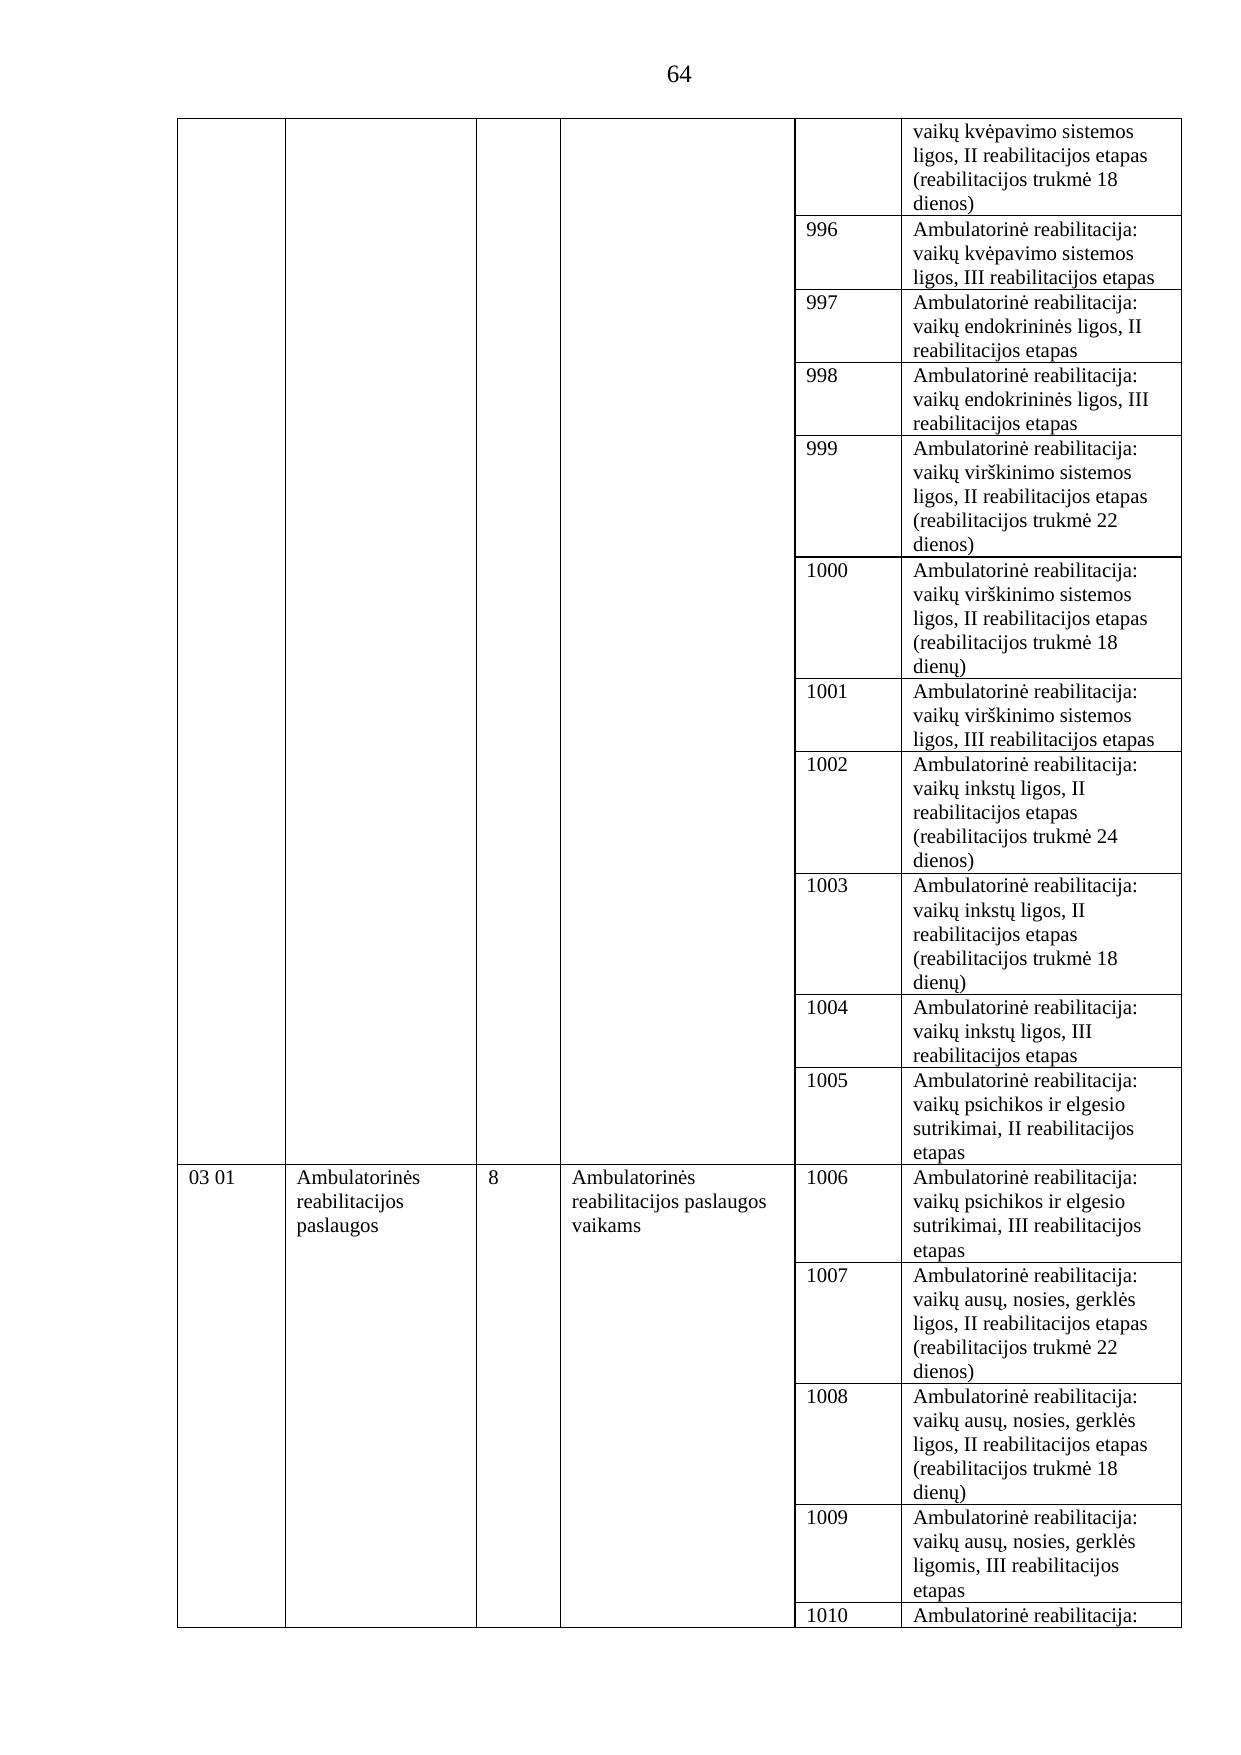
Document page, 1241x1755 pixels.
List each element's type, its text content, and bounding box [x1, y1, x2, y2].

table_cell Ambulatorinė reabilitacija: vaikų inkstų ligos, III reabilitacijos etapas [902, 995, 1181, 1067]
table_cell Ambulatorinės reabilitacijos paslaugos [286, 1165, 476, 1627]
table_cell Ambulatorinė reabilitacija: vaikų kvėpavimo sistemos ligos, III reabilitacijos etapas [902, 216, 1181, 289]
table_cell 1006 [796, 1165, 901, 1262]
table_cell 8 [477, 1165, 560, 1627]
table_cell Ambulatorinė reabilitacija: vaikų psichikos ir elgesio sutrikimai, III reabilitacijos etapas [902, 1165, 1181, 1262]
table_cell vaikų kvėpavimo sistemos ligos, II reabilitacijos etapas (reabilitacijos trukmė 18 dienos) [902, 119, 1181, 215]
table_cell Ambulatorinė reabilitacija: vaikų inkstų ligos, II reabilitacijos etapas (reabilitacijos trukmė 18 dienų) [902, 874, 1181, 994]
table_cell [286, 119, 476, 1164]
table_cell 998 [796, 363, 901, 435]
table_cell 999 [796, 436, 901, 556]
table_cell Ambulatorinė reabilitacija: vaikų virškinimo sistemos ligos, III reabilitacijos etapas [902, 679, 1181, 751]
table_cell 996 [796, 216, 901, 289]
table_cell 1009 [796, 1505, 901, 1602]
table_cell Ambulatorinė reabilitacija: vaikų virškinimo sistemos ligos, II reabilitacijos etapas (reabilitacijos trukmė 22 dienos) [902, 436, 1181, 556]
table_cell [178, 119, 285, 1164]
table_cell 1002 [796, 752, 901, 872]
table_cell [477, 119, 560, 1164]
table_cell Ambulatorinė reabilitacija: [902, 1603, 1181, 1627]
table_cell 1000 [796, 558, 901, 678]
table_cell Ambulatorinė reabilitacija: vaikų endokrininės ligos, II reabilitacijos etapas [902, 290, 1181, 362]
table_cell 1005 [796, 1068, 901, 1164]
table_cell Ambulatorinė reabilitacija: vaikų ausų, nosies, gerklės ligomis, III reabilitacijos etapas [902, 1505, 1181, 1602]
table_cell Ambulatorinė reabilitacija: vaikų virškinimo sistemos ligos, II reabilitacijos etapas (reabilitacijos trukmė 18 dienų) [902, 558, 1181, 678]
table_cell 1008 [796, 1384, 901, 1504]
table_cell Ambulatorinės reabilitacijos paslaugos vaikams [561, 1165, 794, 1627]
table_cell 1004 [796, 995, 901, 1067]
table_cell Ambulatorinė reabilitacija: vaikų ausų, nosies, gerklės ligos, II reabilitacijos etapas (reabilitacijos trukmė 18 dienų) [902, 1384, 1181, 1504]
table_cell 03 01 [178, 1165, 285, 1627]
table_cell Ambulatorinė reabilitacija: vaikų inkstų ligos, II reabilitacijos etapas (reabilitacijos trukmė 24 dienos) [902, 752, 1181, 872]
table_cell 997 [796, 290, 901, 362]
table_cell Ambulatorinė reabilitacija: vaikų endokrininės ligos, III reabilitacijos etapas [902, 363, 1181, 435]
table_cell [561, 119, 794, 1164]
table_cell 1010 [796, 1603, 901, 1627]
table_cell 1003 [796, 874, 901, 994]
table_cell 1007 [796, 1263, 901, 1383]
table_cell Ambulatorinė reabilitacija: vaikų psichikos ir elgesio sutrikimai, II reabilitacijos etapas [902, 1068, 1181, 1164]
table_cell Ambulatorinė reabilitacija: vaikų ausų, nosies, gerklės ligos, II reabilitacijos etapas (reabilitacijos trukmė 22 dienos) [902, 1263, 1181, 1383]
table_cell [796, 119, 901, 215]
table_cell 1001 [796, 679, 901, 751]
